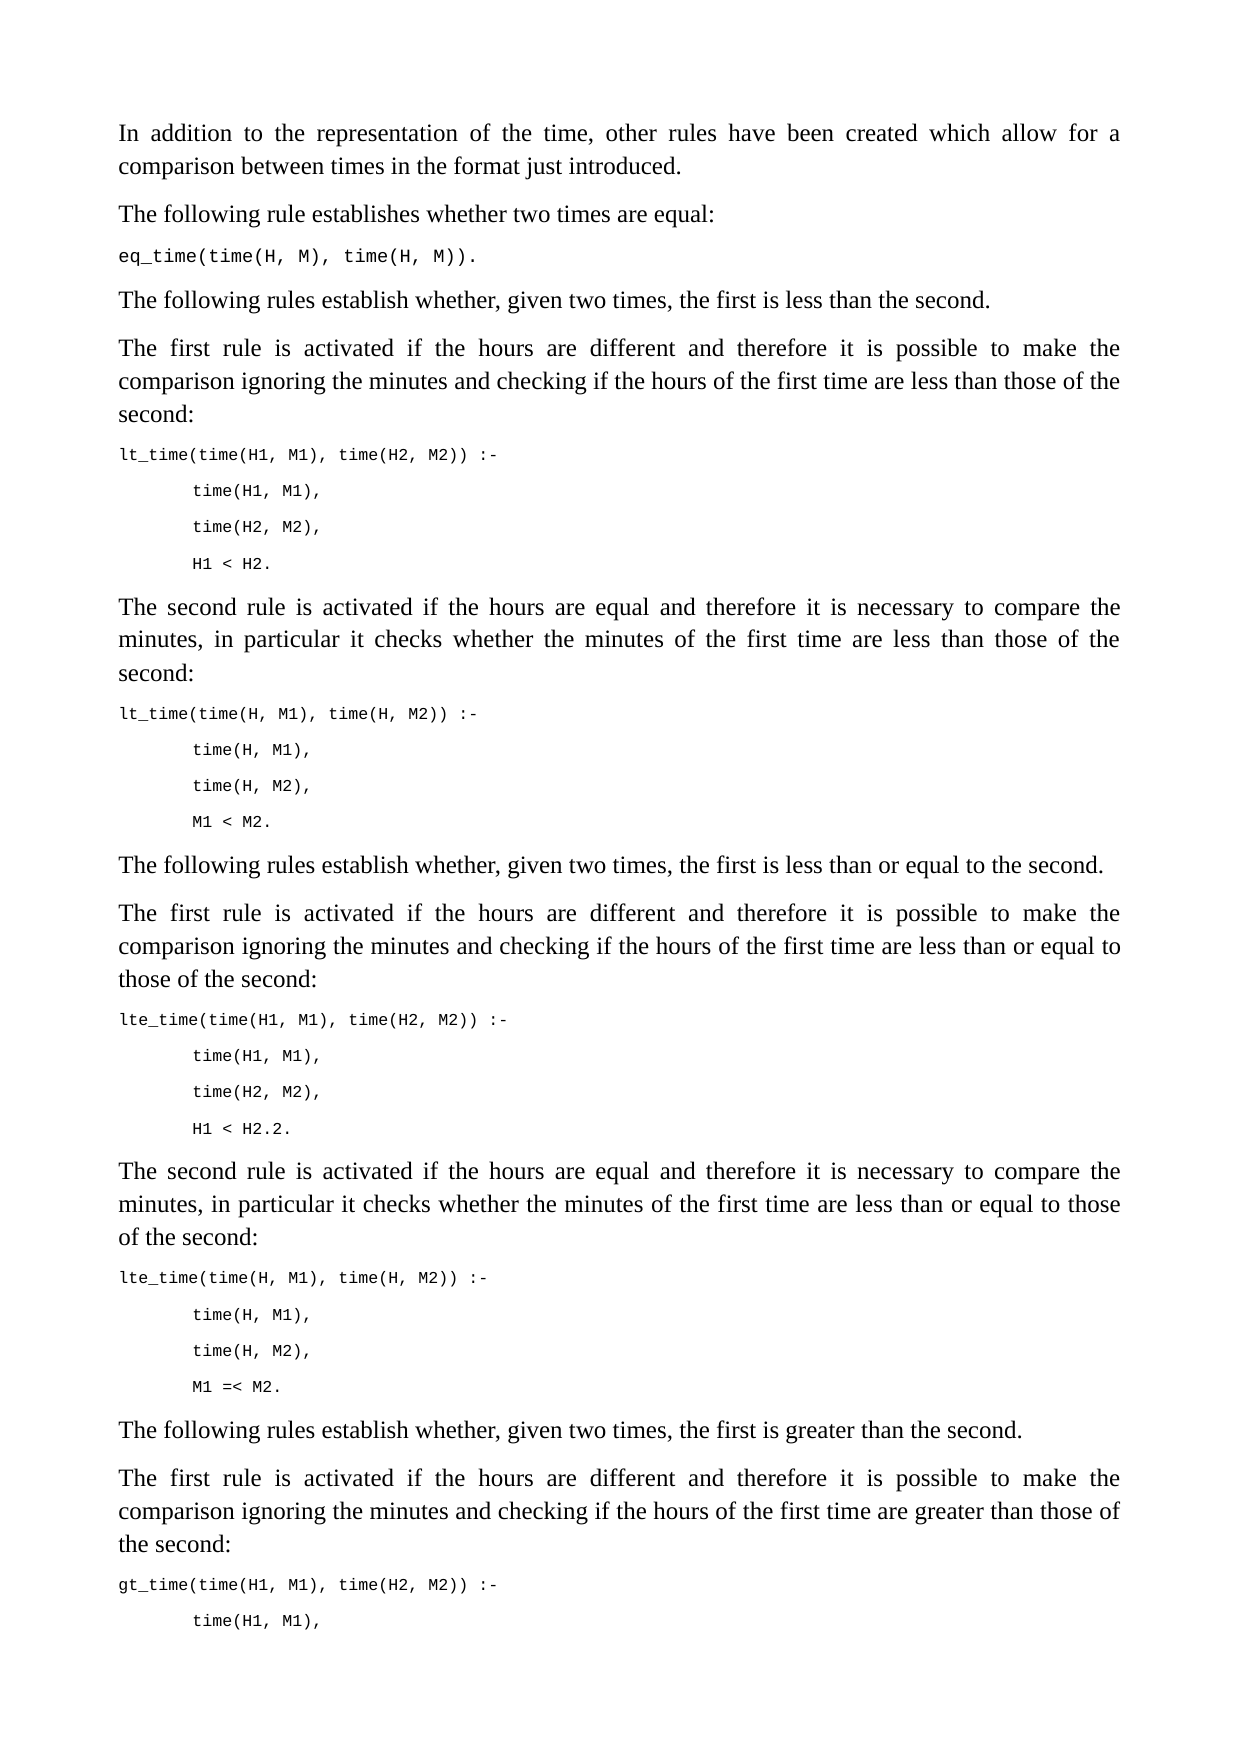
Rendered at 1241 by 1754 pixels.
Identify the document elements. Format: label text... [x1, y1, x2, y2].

text time(H, M2), [118, 1343, 1122, 1361]
text time(H, M1), [118, 1306, 1122, 1325]
text The following rules establish whether, given two times, the first is greater than the second. [118, 1415, 1122, 1444]
text time(H2, M2), [118, 1084, 1122, 1103]
text lt_time(time(H, M1), time(H, M2)) :- [118, 705, 1122, 724]
text The first rule is activated if the hours are different and therefore it is possible to make the comparison ignoring the minutes and checking if the hours of the first time are greater than those of the second: [118, 1463, 1122, 1557]
text The first rule is activated if the hours are different and therefore it is possible to make the comparison ignoring the minutes and checking if the hours of the first time are less than those of the second: [118, 333, 1122, 428]
text time(H1, M1), [118, 483, 1122, 502]
text lte_time(time(H1, M1), time(H2, M2)) :- [118, 1011, 1122, 1030]
text time(H, M2), [118, 778, 1122, 797]
text time(H2, M2), [118, 519, 1122, 538]
text H1 < H2. [118, 555, 1122, 574]
text M1 < M2. [118, 814, 1122, 833]
text M1 =< M2. [118, 1379, 1122, 1398]
text time(H1, M1), [118, 1613, 1122, 1631]
text gt_time(time(H1, M1), time(H2, M2)) :- [118, 1576, 1122, 1595]
text The following rule establishes whether two times are equal: [118, 199, 1122, 227]
text The following rules establish whether, given two times, the first is less than or equal to the second. [118, 850, 1122, 879]
text lt_time(time(H1, M1), time(H2, M2)) :- [118, 447, 1122, 465]
text lte_time(time(H, M1), time(H, M2)) :- [118, 1270, 1122, 1289]
text In addition to the representation of the time, other rules have been created which allow for a comparison between times in the format just introduced. [118, 118, 1122, 180]
text H1 < H2.2. [118, 1120, 1122, 1139]
text eq_time(time(H, M), time(H, M)). [118, 246, 1122, 268]
text The second rule is activated if the hours are equal and therefore it is necessary to compare the minutes, in particular it checks whether the minutes of the first time are less than or equal to those of the second: [118, 1156, 1122, 1251]
text The first rule is activated if the hours are different and therefore it is possible to make the comparison ignoring the minutes and checking if the hours of the first time are less than or equal to those of the second: [118, 898, 1122, 993]
text time(H, M1), [118, 741, 1122, 760]
text The following rules establish whether, given two times, the first is less than the second. [118, 285, 1122, 314]
text The second rule is activated if the hours are equal and therefore it is necessary to compare the minutes, in particular it checks whether the minutes of the first time are less than those of the second: [118, 592, 1122, 686]
text time(H1, M1), [118, 1048, 1122, 1067]
